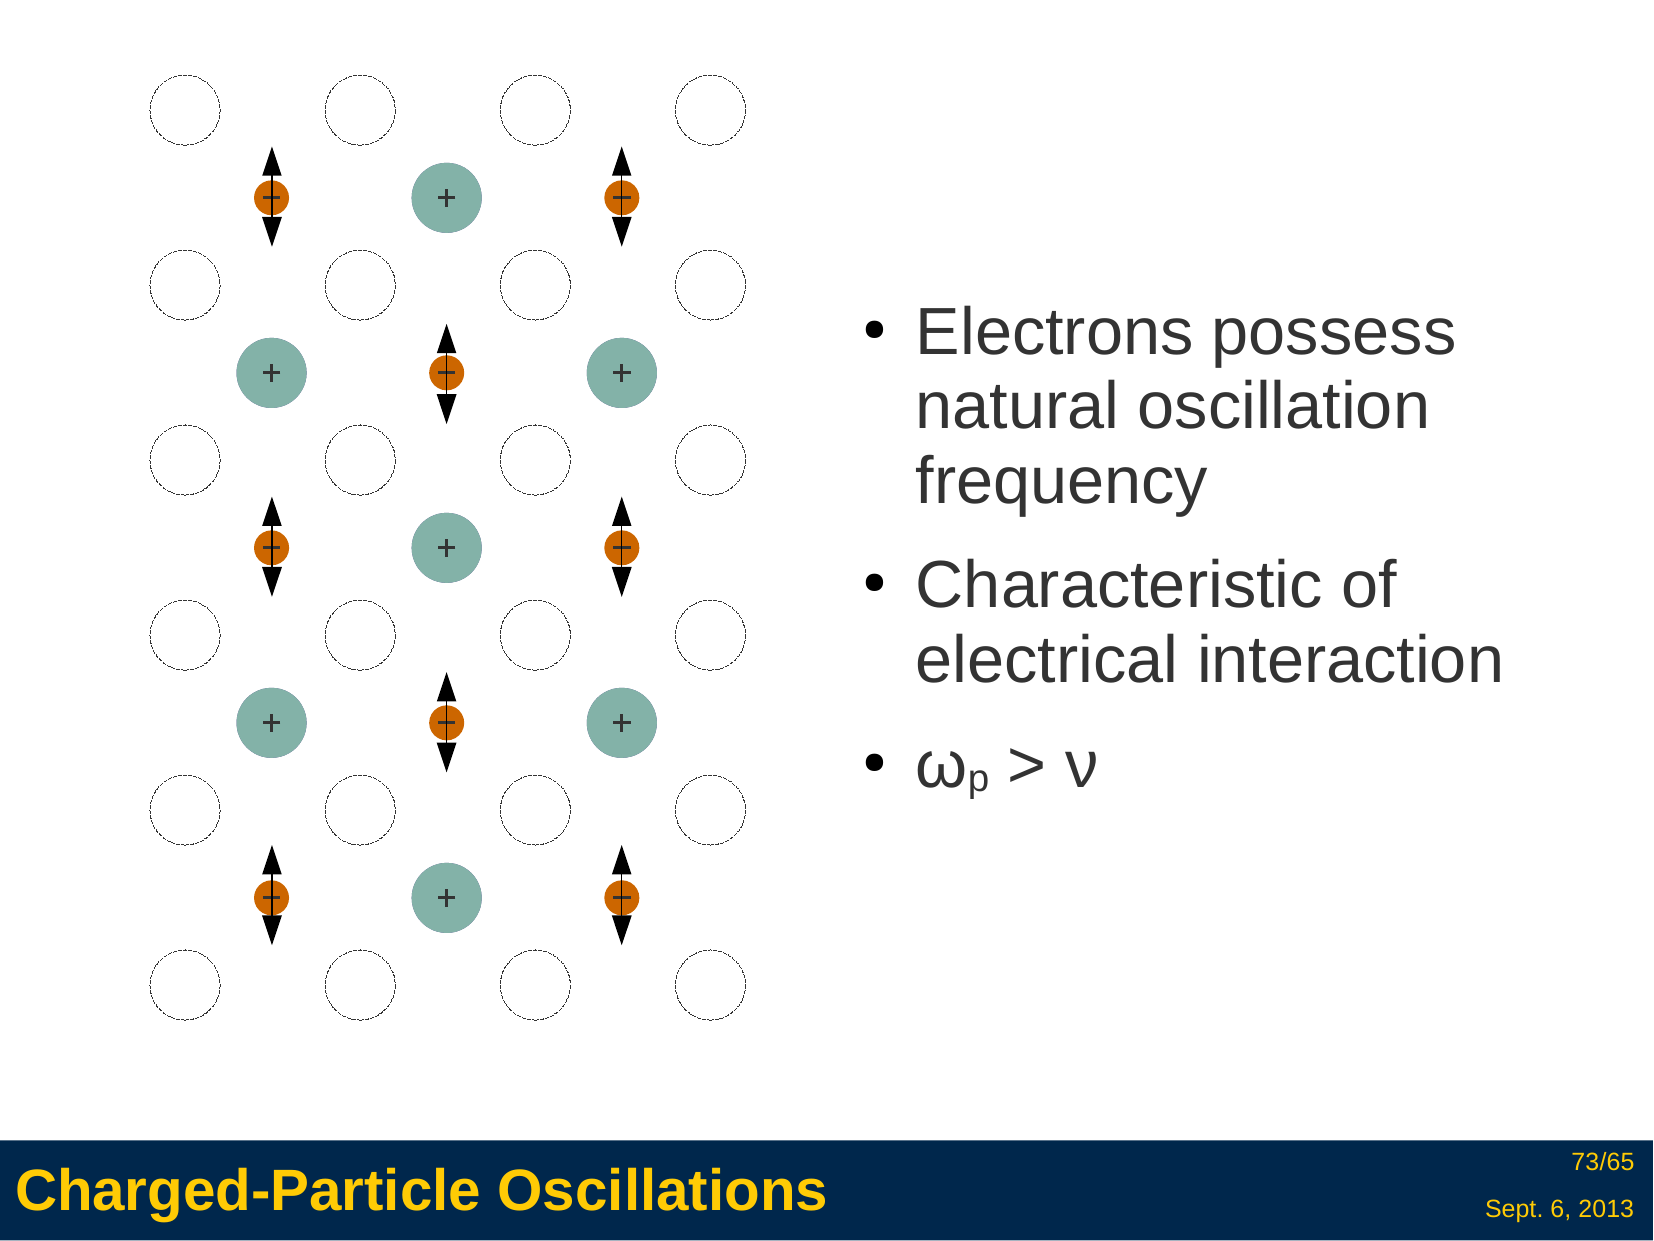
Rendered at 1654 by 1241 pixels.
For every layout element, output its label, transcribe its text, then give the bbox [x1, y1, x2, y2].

title Charged-Particle Oscillations [14, 1140, 1380, 1241]
text_box [411, 512, 482, 583]
text_box [622, 880, 640, 915]
text_box [586, 687, 657, 758]
text_box [273, 180, 290, 216]
text_box [236, 687, 307, 758]
text_box [429, 355, 446, 391]
text_box [273, 880, 290, 915]
text_box [429, 705, 446, 741]
text_box [253, 880, 271, 915]
text_box [411, 162, 482, 233]
text_box [253, 530, 271, 566]
text_box [604, 180, 621, 216]
text_box [622, 530, 640, 566]
text_box [273, 530, 290, 566]
text_box [236, 337, 307, 408]
text_box [604, 880, 621, 915]
text_box [447, 705, 465, 741]
text_box [447, 355, 465, 391]
text_box [604, 530, 621, 566]
text_box [586, 337, 657, 408]
text_box [622, 180, 640, 216]
text_box [253, 180, 271, 216]
text_box [411, 862, 482, 933]
list Electrons possess natural oscillation frequency Characteristic of electrical interaction ωp > ν [845, 75, 1572, 1021]
